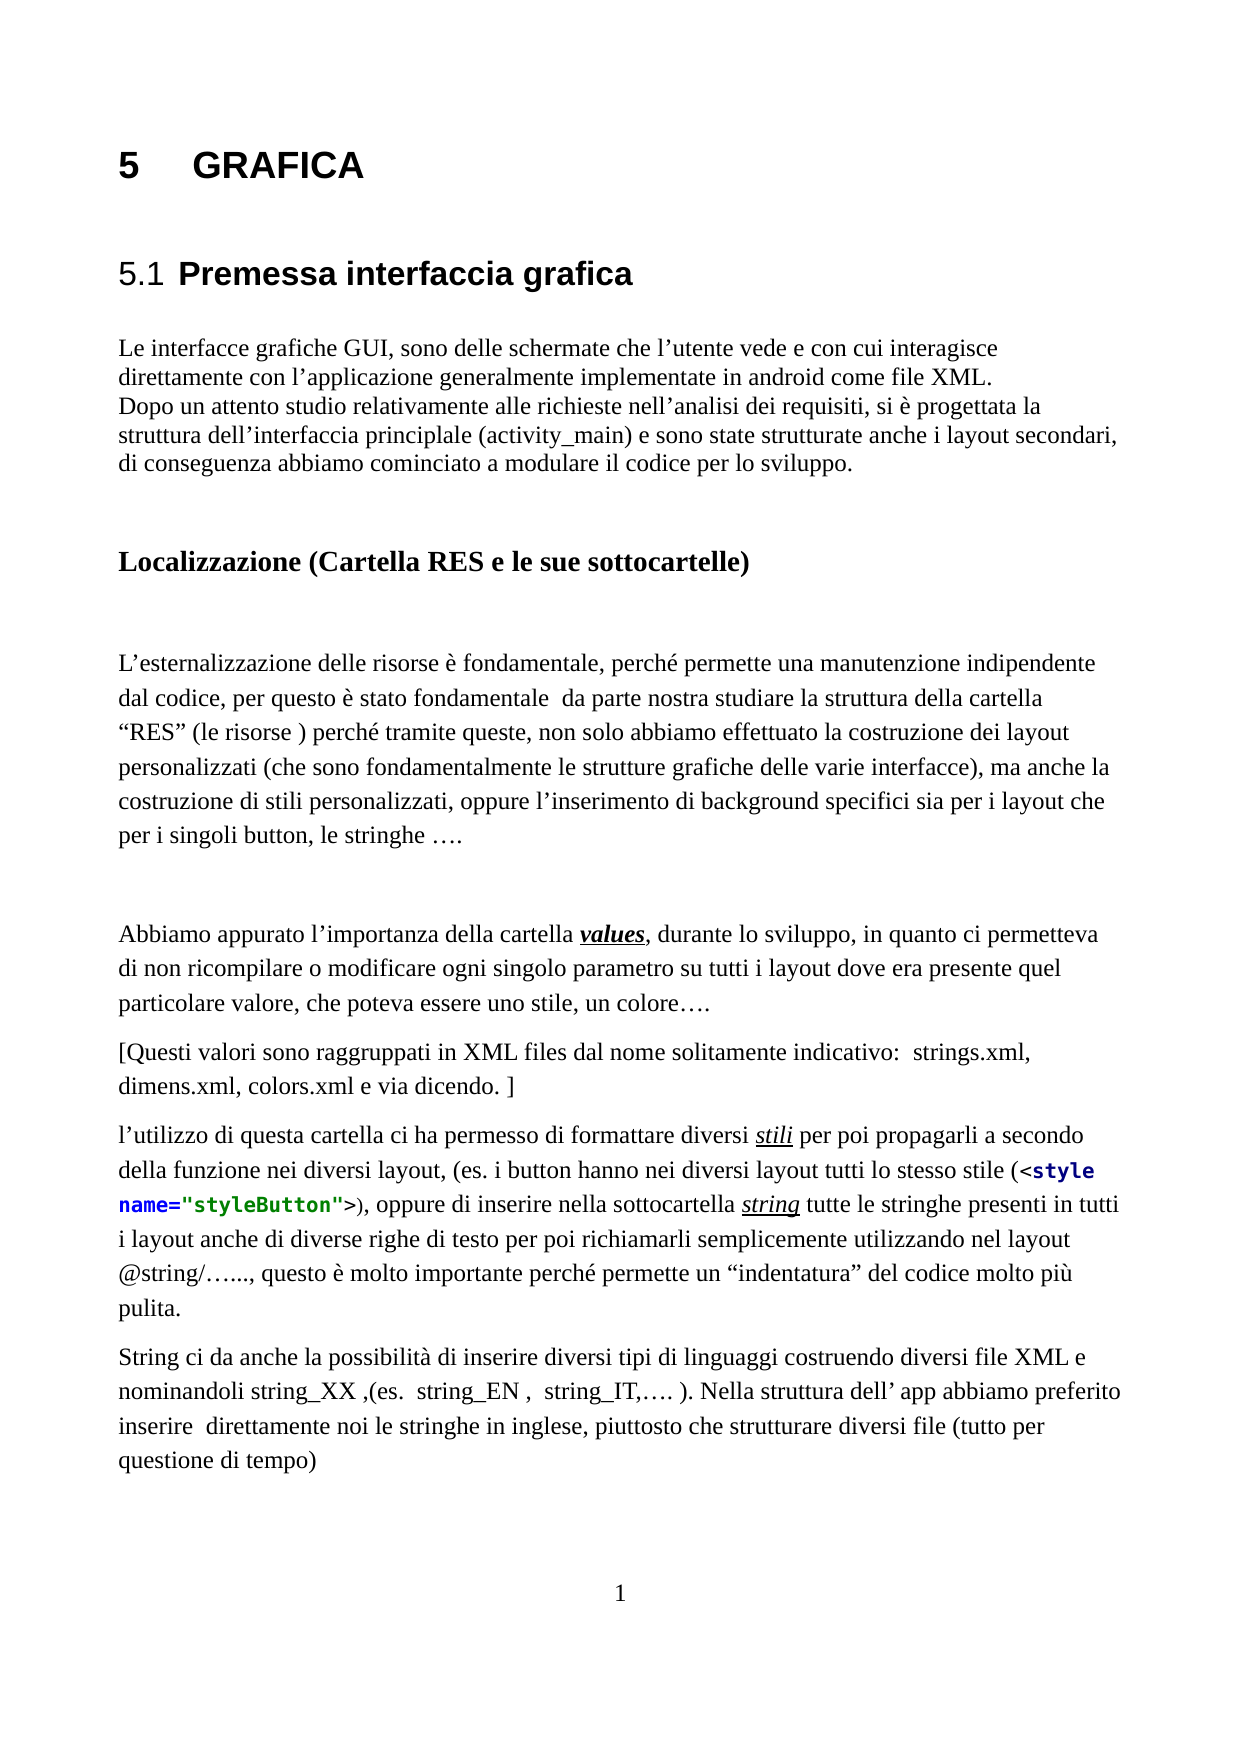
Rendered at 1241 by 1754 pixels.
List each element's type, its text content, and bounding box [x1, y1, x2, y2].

text Localizzazione (Cartella RES e le sue sottocartelle) [118, 544, 1122, 578]
text String ci da anche la possibilità di inserire diversi tipi di linguaggi costruendo diversi file XML e nominandoli string_XX ,(es. string_EN , string_IT,…. ). Nella struttura dell’ app abbiamo preferito inserire direttamente noi le stringhe in inglese, piuttosto che strutturare diversi file (tutto per questione di tempo) [118, 1342, 1122, 1474]
subtitle 5 GRAFICA [118, 143, 1122, 187]
text L’esternalizzazione delle risorse è fondamentale, perché permette una manutenzione indipendente dal codice, per questo è stato fondamentale da parte nostra studiare la struttura della cartella “RES” (le risorse ) perché tramite queste, non solo abbiamo effettuato la costruzione dei layout personalizzati (che sono fondamentalmente le strutture grafiche delle varie interfacce), ma anche la costruzione di stili personalizzati, oppure l’inserimento di background specifici sia per i layout che per i singoli button, le stringhe …. [118, 648, 1122, 849]
text [Questi valori sono raggruppati in XML files dal nome solitamente indicativo: strings.xml, dimens.xml, colors.xml e via dicendo. ] [118, 1037, 1122, 1100]
text Le interfacce grafiche GUI, sono delle schermate che l’utente vede e con cui interagisce direttamente con l’applicazione generalmente implementate in android come file XML. [118, 333, 1122, 391]
subtitle Premessa interfaccia grafica [118, 254, 1122, 292]
text Dopo un attento studio relativamente alle richieste nell’analisi dei requisiti, si è progettata la struttura dell’interfaccia principlale (activity_main) e sono state strutturate anche i layout secondari, di conseguenza abbiamo cominciato a modulare il codice per lo sviluppo. [118, 391, 1122, 477]
text l’utilizzo di questa cartella ci ha permesso di formattare diversi stili per poi propagarli a secondo della funzione nei diversi layout, (es. i button hanno nei diversi layout tutti lo stesso stile (<style name="styleButton">), oppure di inserire nella sottocartella string tutte le stringhe presenti in tutti i layout anche di diverse righe di testo per poi richiamarli semplicemente utilizzando nel layout @string/…..., questo è molto importante perché permette un “indentatura” del codice molto più pulita. [118, 1120, 1122, 1321]
text Abbiamo appurato l’importanza della cartella values, durante lo sviluppo, in quanto ci permetteva di non ricompilare o modificare ogni singolo parametro su tutti i layout dove era presente quel particolare valore, che poteva essere uno stile, un colore…. [118, 919, 1122, 1016]
